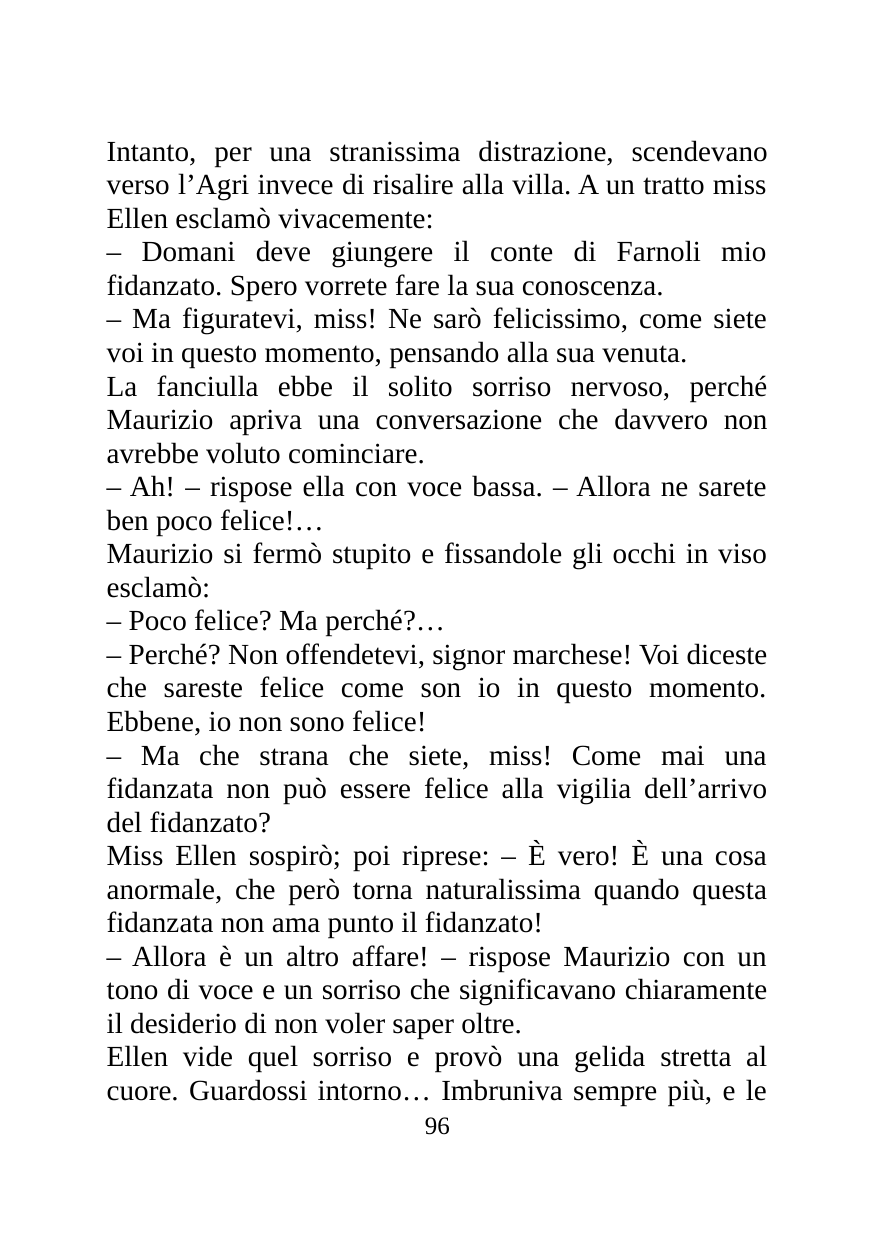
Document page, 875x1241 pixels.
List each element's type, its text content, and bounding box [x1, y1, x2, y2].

text – Ma che strana che siete, miss! Come mai una fidanzata non può essere felice alla vigilia dell’arrivo del fidanzato? [106, 738, 768, 838]
text – Ma figuratevi, miss! Ne sarò felicissimo, come siete voi in questo momento, pensando alla sua venuta. [106, 302, 768, 369]
text – Perché? Non offendetevi, signor marchese! Voi diceste che sareste felice come son io in questo momento. Ebbene, io non sono felice! [106, 637, 768, 738]
text La fanciulla ebbe il solito sorriso nervoso, perché Maurizio apriva una conversazione che davvero non avrebbe voluto cominciare. [106, 369, 768, 469]
text – Domani deve giungere il conte di Farnoli mio fidanzato. Spero vorrete fare la sua conoscenza. [106, 234, 768, 302]
text – Ah! – rispose ella con voce bassa. – Allora ne sarete ben poco felice!… [106, 469, 768, 536]
text Ellen vide quel sorriso e provò una gelida stretta al cuore. Guardossi intorno… Imbruniva sempre più, e le [106, 1039, 768, 1107]
text – Poco felice? Ma perché?… [106, 603, 768, 637]
text Maurizio si fermò stupito e fissandole gli occhi in viso esclamò: [106, 536, 768, 603]
text Miss Ellen sospirò; poi riprese: – È vero! È una cosa anormale, che però torna naturalissima quando questa fidanzata non ama punto il fidanzato! [106, 838, 768, 939]
text Intanto, per una stranissima distrazione, scendevano verso l’Agri invece di risalire alla villa. A un tratto miss Ellen esclamò vivacemente: [106, 134, 768, 234]
text – Allora è un altro affare! – rispose Maurizio con un tono di voce e un sorriso che significavano chiaramente il desiderio di non voler saper oltre. [106, 939, 768, 1039]
